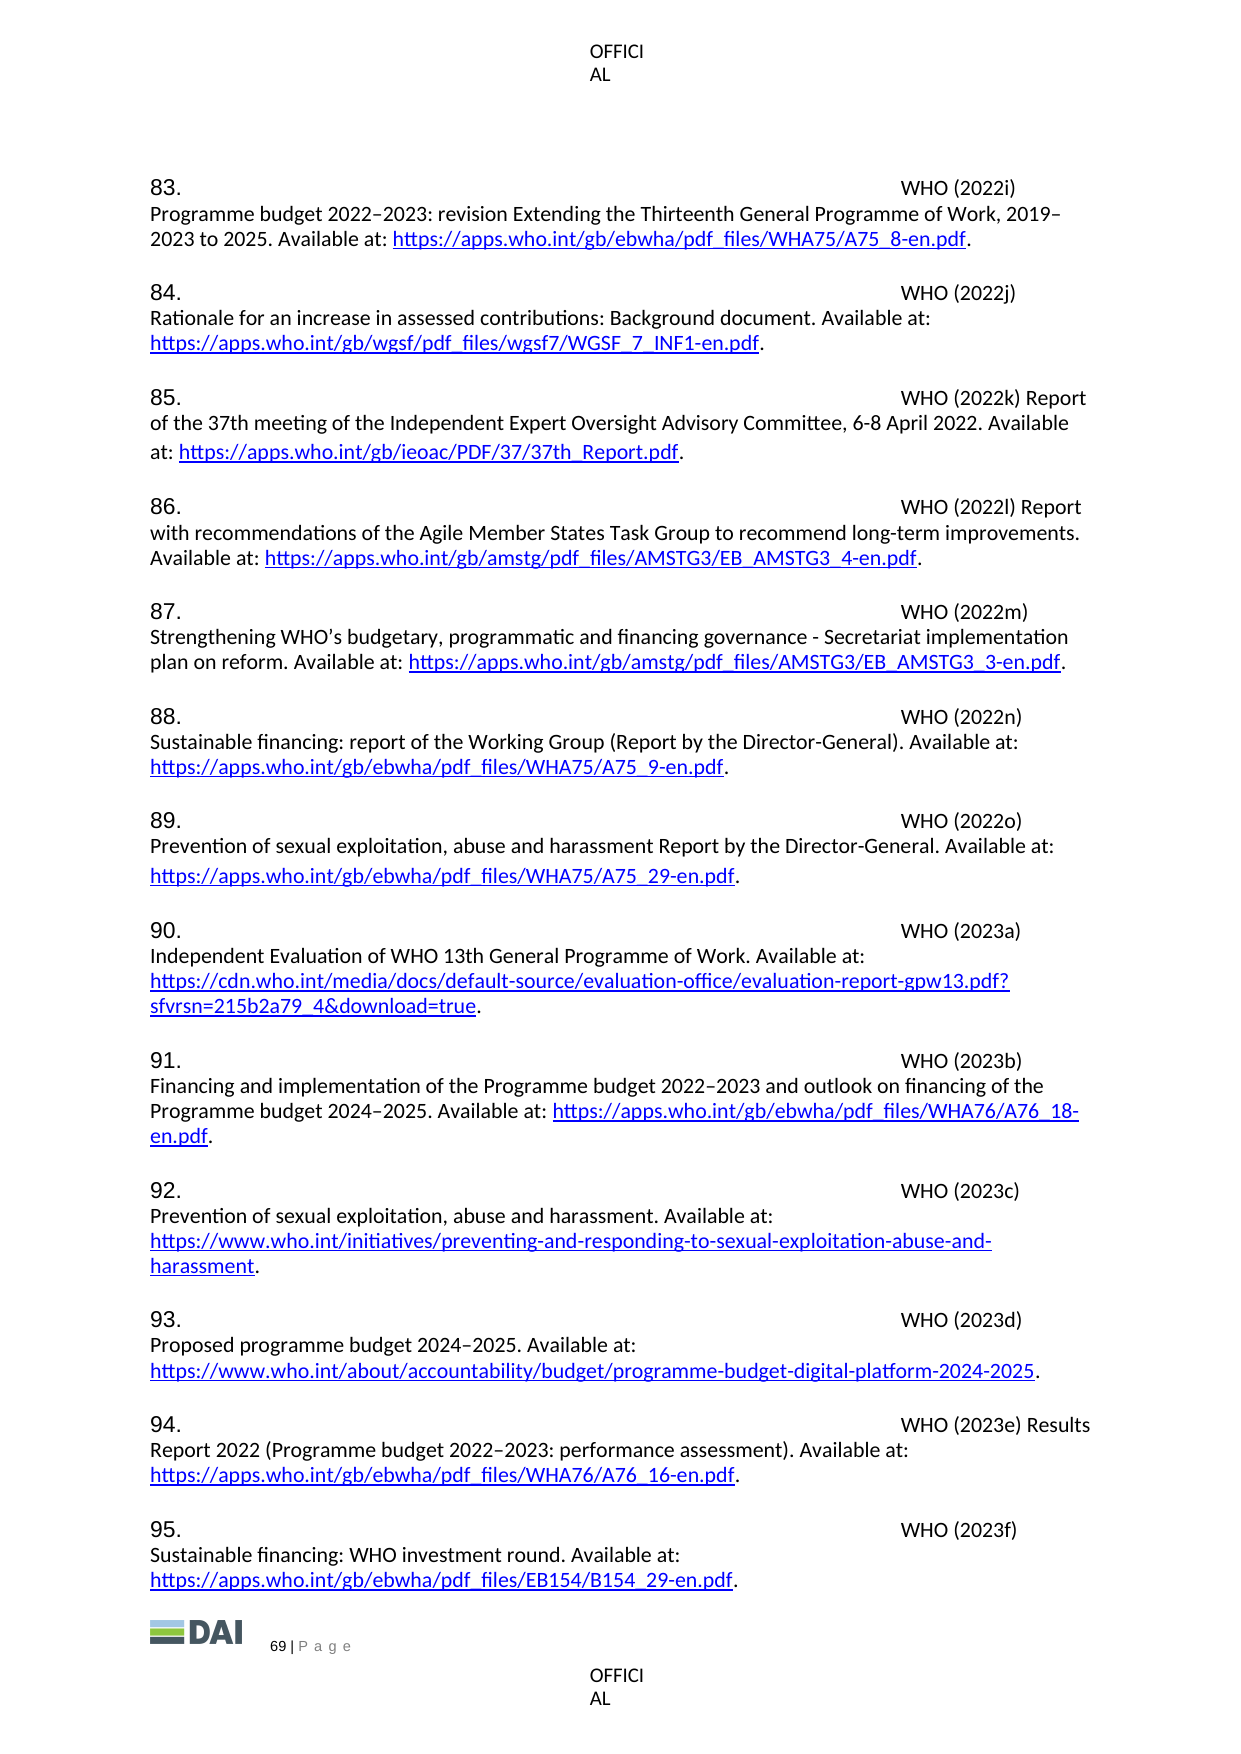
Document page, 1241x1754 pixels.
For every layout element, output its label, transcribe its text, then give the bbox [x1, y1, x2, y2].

picture [150, 1620, 242, 1644]
list WHO (2022j) Rationale for an increase in assessed contributions: Background document. Available at: https://apps.who.int/gb/wgsf/pdf_files/wgsf7/WGSF_7_INF1-en.pdf. [150, 280, 1091, 356]
list WHO (2023e) Results Report 2022 (Programme budget 2022–2023: performance assessment). Available at: https://apps.who.int/gb/ebwha/pdf_files/WHA76/A76_16-en.pdf. [150, 1412, 1091, 1488]
list WHO (2022n) Sustainable financing: report of the Working Group (Report by the Director-General). Available at: https://apps.who.int/gb/ebwha/pdf_files/WHA75/A75_9-en.pdf. [150, 703, 1091, 780]
list WHO (2023a) Independent Evaluation of WHO 13th General Programme of Work. Available at: https://cdn.who.int/media/docs/default-source/evaluation-office/evaluation-report-gpw13.pdf?sfvrsn=215b2a79_4&download=true. [150, 918, 1091, 1019]
list WHO (2022i) Programme budget 2022–2023: revision Extending the Thirteenth General Programme of Work, 2019–2023 to 2025. Available at: https://apps.who.int/gb/ebwha/pdf_files/WHA75/A75_8-en.pdf. [150, 175, 1091, 251]
list WHO (2023b) Financing and implementation of the Programme budget 2022–2023 and outlook on financing of the Programme budget 2024–2025. Available at: https://apps.who.int/gb/ebwha/pdf_files/WHA76/A76_18-en.pdf. [150, 1047, 1091, 1149]
list WHO (2022l) Report with recommendations of the Agile Member States Task Group to recommend long-term improvements. Available at: https://apps.who.int/gb/amstg/pdf_files/AMSTG3/EB_AMSTG3_4-en.pdf. [150, 494, 1091, 570]
list WHO (2023f) Sustainable financing: WHO investment round. Available at: https://apps.who.int/gb/ebwha/pdf_files/EB154/B154_29-en.pdf. [150, 1516, 1091, 1593]
list WHO (2023d) Proposed programme budget 2024–2025. Available at: https://www.who.int/about/accountability/budget/programme-budget-digital-platform-2024-2025. [150, 1307, 1091, 1383]
list WHO (2023c) Prevention of sexual exploitation, abuse and harassment. Available at: https://www.who.int/initiatives/preventing-and-responding-to-sexual-exploitation-abuse-and-harassment. [150, 1177, 1091, 1279]
list WHO (2022o) Prevention of sexual exploitation, abuse and harassment Report by the Director-General. Available at: https://apps.who.int/gb/ebwha/pdf_files/WHA75/A75_29-en.pdf. [150, 808, 1091, 889]
list WHO (2022m) Strengthening WHO’s budgetary, programmatic and financing governance - Secretariat implementation plan on reform. Available at: https://apps.who.int/gb/amstg/pdf_files/AMSTG3/EB_AMSTG3_3-en.pdf. [150, 599, 1091, 675]
list WHO (2022k) Report of the 37th meeting of the Independent Expert Oversight Advisory Committee, 6-8 April 2022. Available at: https://apps.who.int/gb/ieoac/PDF/37/37th_Report.pdf. [150, 384, 1091, 465]
